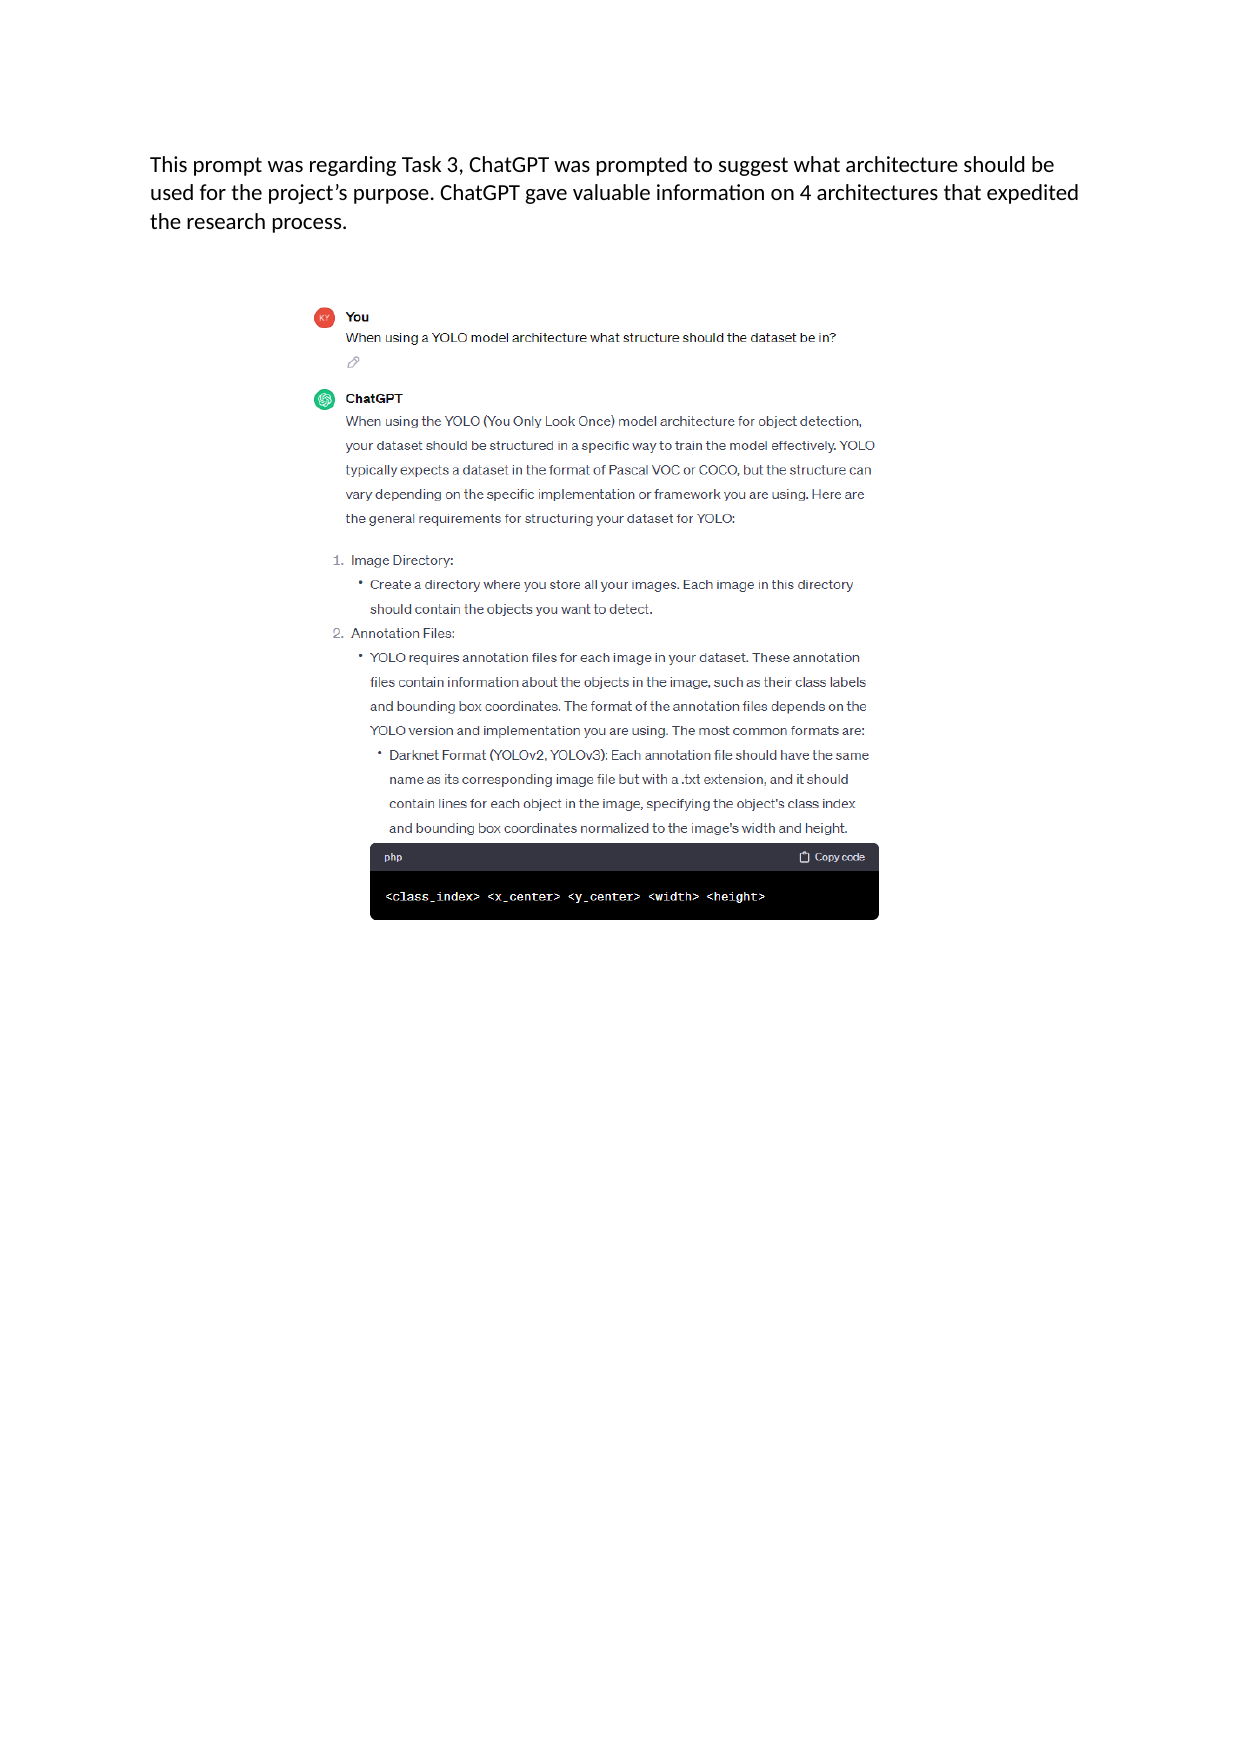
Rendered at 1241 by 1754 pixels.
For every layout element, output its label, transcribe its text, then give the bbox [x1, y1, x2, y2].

text This prompt was regarding Task 3, ChatGPT was prompted to suggest what architecture should be used for the project’s purpose. ChatGPT gave valuable information on 4 architectures that expedited the research process. [150, 150, 1090, 235]
